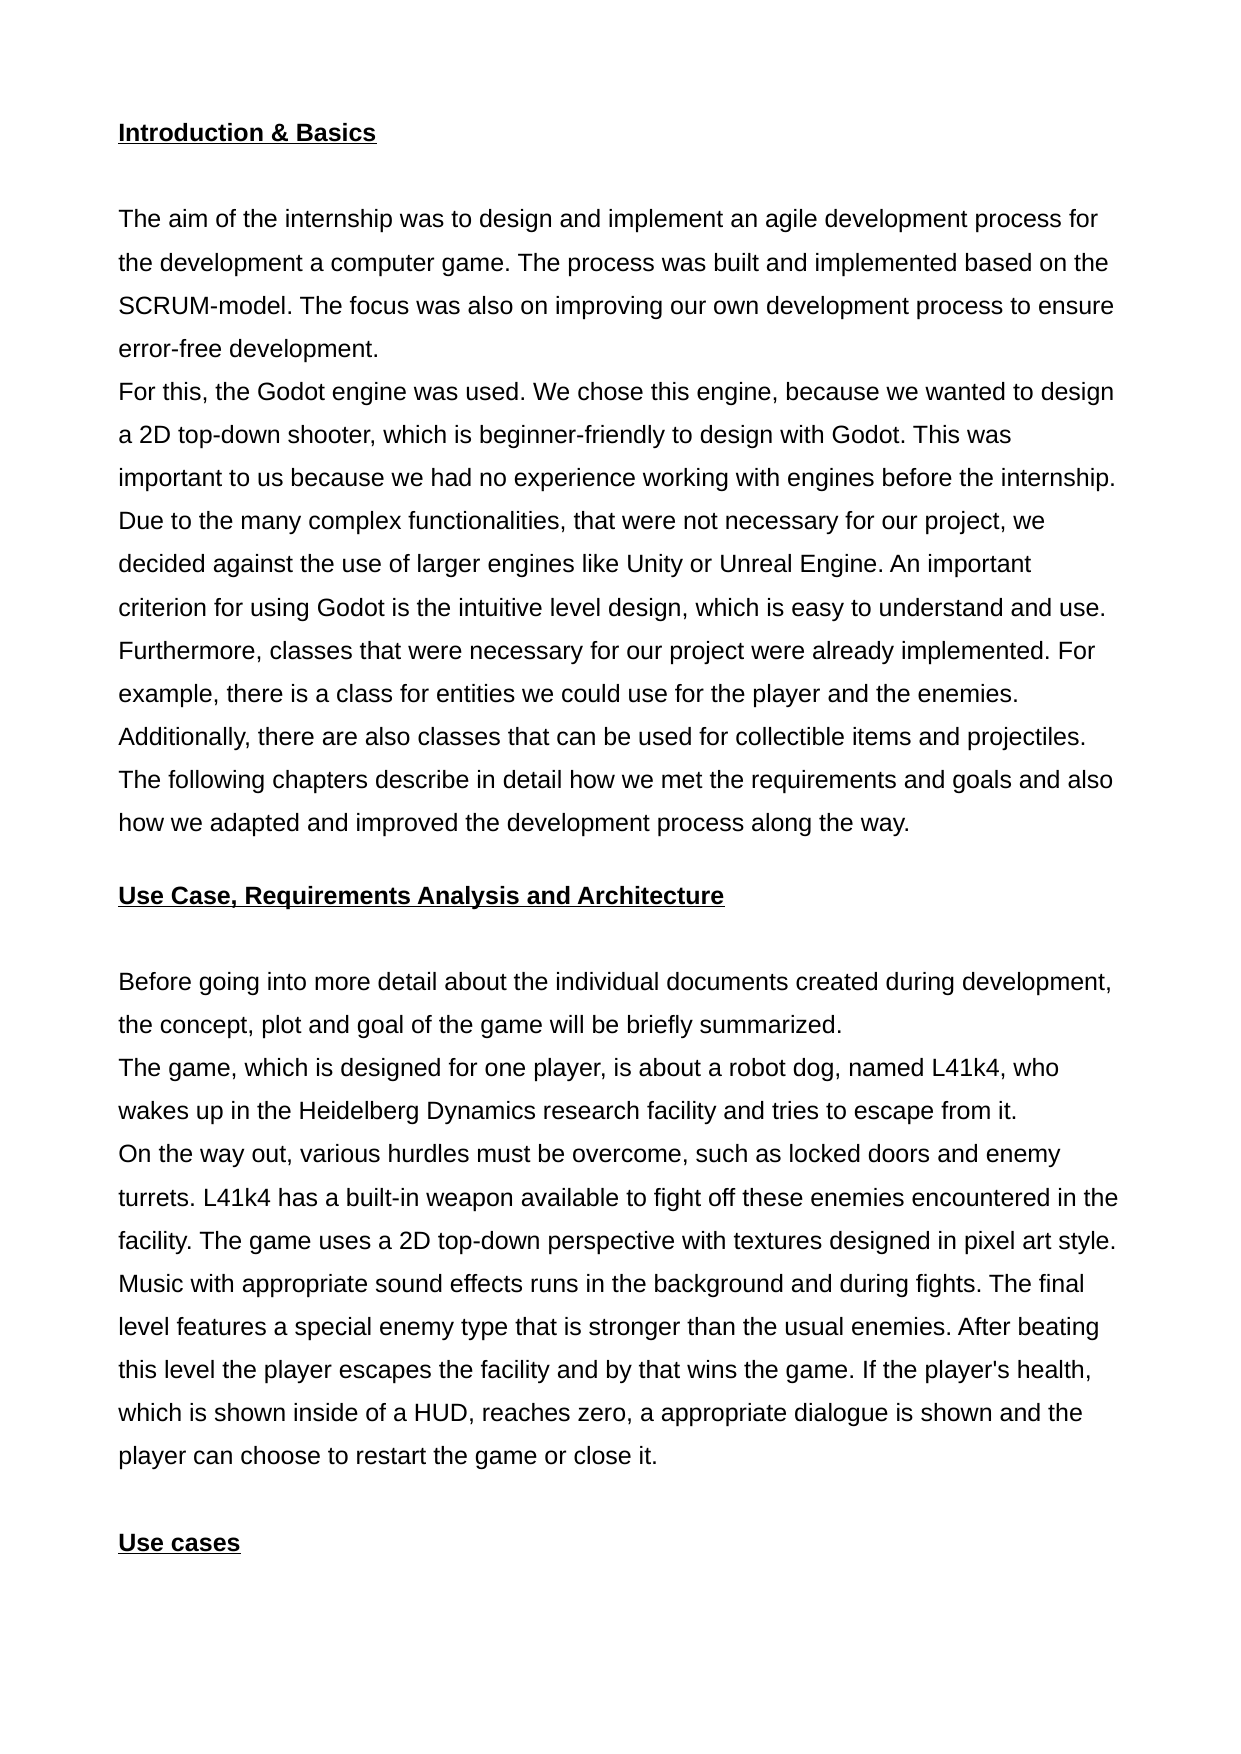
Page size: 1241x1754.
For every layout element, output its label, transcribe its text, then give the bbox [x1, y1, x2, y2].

text Due to the many complex functionalities, that were not necessary for our project, we decided against the use of larger engines like Unity or Unreal Engine. An important criterion for using Godot is the intuitive level design, which is easy to understand and use. Furthermore, classes that were necessary for our project were already implemented. For example, there is a class for entities we could use for the player and the enemies. Additionally, there are also classes that can be used for collectible items and projectiles. [118, 506, 1122, 751]
text Use cases [118, 1528, 1122, 1556]
text Introduction & Basics [118, 118, 1122, 147]
text The game, which is designed for one player, is about a robot dog, named L41k4, who wakes up in the Heidelberg Dynamics research facility and tries to escape from it. [118, 1053, 1122, 1125]
text Before going into more detail about the individual documents created during development, the concept, plot and goal of the game will be briefly summarized. [118, 967, 1122, 1039]
text The following chapters describe in detail how we met the requirements and goals and also how we adapted and improved the development process along the way. [118, 765, 1122, 837]
text Use Case, Requirements Analysis and Architecture [118, 881, 1122, 909]
text For this, the Godot engine was used. We chose this engine, because we wanted to design a 2D top-down shooter, which is beginner-friendly to design with Godot. This was important to us because we had no experience working with engines before the internship. [118, 377, 1122, 492]
text On the way out, various hurdles must be overcome, such as locked doors and enemy turrets. L41k4 has a built-in weapon available to fight off these enemies encountered in the facility. The game uses a 2D top-down perspective with textures designed in pixel art style. Music with appropriate sound effects runs in the background and during fights. The final level features a special enemy type that is stronger than the usual enemies. After beating this level the player escapes the facility and by that wins the game. If the player's health, which is shown inside of a HUD, reaches zero, a appropriate dialogue is shown and the player can choose to restart the game or close it. [118, 1139, 1122, 1470]
text The aim of the internship was to design and implement an agile development process for the development a computer game. The process was built and implemented based on the SCRUM-model. The focus was also on improving our own development process to ensure error-free development. [118, 204, 1122, 362]
